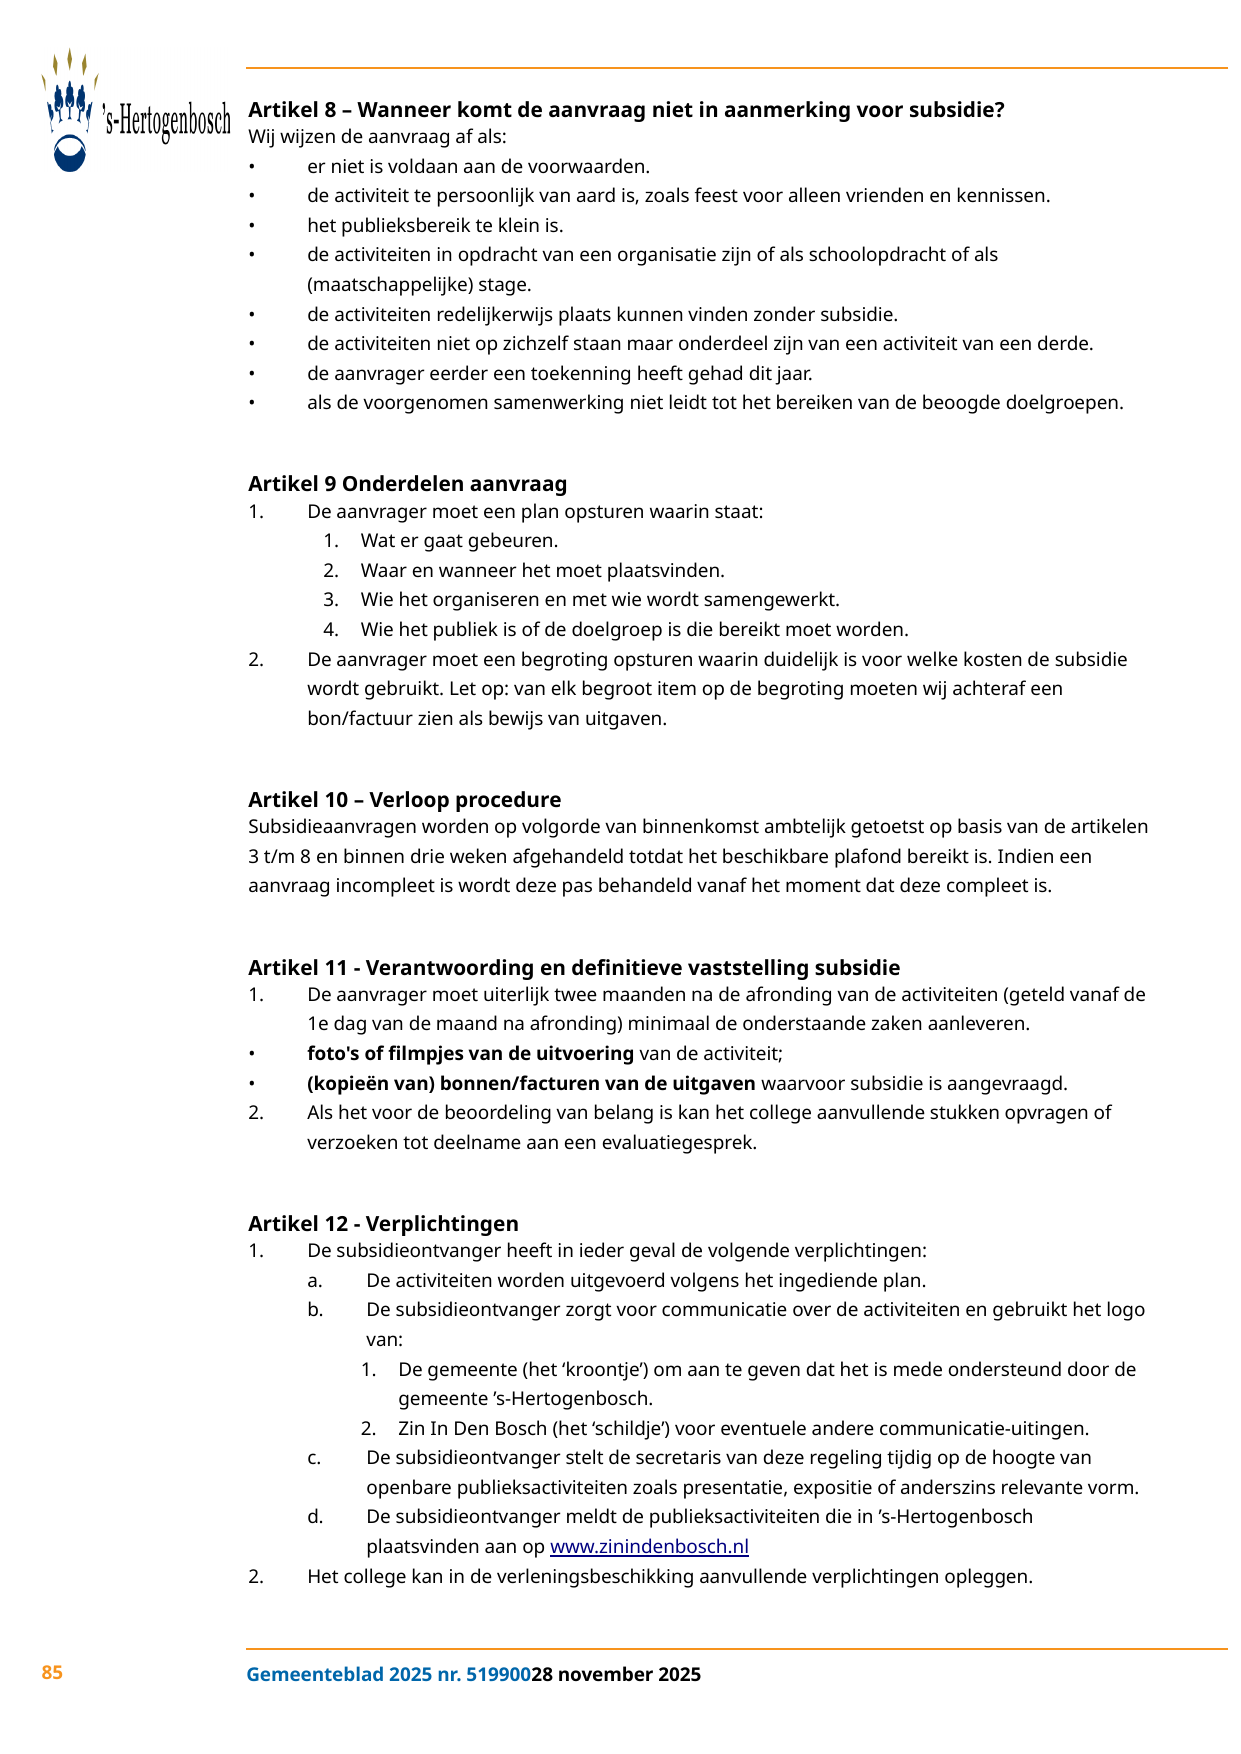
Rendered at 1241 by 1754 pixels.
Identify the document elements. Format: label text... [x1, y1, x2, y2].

list Waar en wanneer het moet plaatsvinden. [323, 557, 1152, 583]
list Wie het organiseren en met wie wordt samengewerkt. [323, 587, 1152, 612]
list de aanvrager eerder een toekenning heeft gehad dit jaar. [248, 360, 1152, 386]
list de activiteiten in opdracht van een organisatie zijn of als schoolopdracht of als (maatschappelijke) stage. [248, 242, 1152, 297]
list Als het voor de beoordeling van belang is kan het college aanvullende stukken opvragen of verzoeken tot deelname aan een evaluatiegesprek. [248, 1099, 1152, 1155]
list Zin In Den Bosch (het ‘schildje’) voor eventuele andere communicatie-uitingen. [361, 1415, 1152, 1441]
list De aanvrager moet een plan opsturen waarin staat: [248, 498, 1152, 524]
text Artikel 9 Onderdelen aanvraag [248, 469, 1152, 498]
text Wij wijzen de aanvraag af als: [248, 123, 1152, 149]
list (kopieën van) bonnen/facturen van de uitgaven waarvoor subsidie is aangevraagd. [248, 1070, 1152, 1096]
list er niet is voldaan aan de voorwaarden. [248, 153, 1152, 178]
list Het college kan in de verleningsbeschikking aanvullende verplichtingen opleggen. [248, 1563, 1152, 1588]
list De aanvrager moet een begroting opsturen waarin duidelijk is voor welke kosten de subsidie wordt gebruikt. Let op: van elk begroot item op de begroting moeten wij achteraf een bon/factuur zien als bewijs van uitgaven. [248, 646, 1152, 731]
list De gemeente (het ‘kroontje’) om aan te geven dat het is mede ondersteund door de gemeente ’s-Hertogenbosch. [361, 1356, 1152, 1411]
text Artikel 12 - Verplichtingen [248, 1209, 1152, 1237]
list De subsidieontvanger stelt de secretaris van deze regeling tijdig op de hoogte van openbare publieksactiviteiten zoals presentatie, expositie of anderszins relevante vorm. [307, 1444, 1152, 1500]
list De aanvrager moet uiterlijk twee maanden na de afronding van de activiteiten (geteld vanaf de 1e dag van de maand na afronding) minimaal de onderstaande zaken aanleveren. [248, 981, 1152, 1036]
list De subsidieontvanger heeft in ieder geval de volgende verplichtingen: [248, 1237, 1152, 1263]
text Artikel 8 – Wanneer komt de aanvraag niet in aanmerking voor subsidie? [248, 95, 1152, 123]
list foto's of filmpjes van de uitvoering van de activiteit; [248, 1040, 1152, 1066]
list Wat er gaat gebeuren. [323, 527, 1152, 553]
picture [41, 47, 231, 172]
list de activiteiten niet op zichzelf staan maar onderdeel zijn van een activiteit van een derde. [248, 330, 1152, 356]
text Artikel 11 - Verantwoording en definitieve vaststelling subsidie [248, 953, 1152, 981]
list als de voorgenomen samenwerking niet leidt tot het bereiken van de beoogde doelgroepen. [248, 389, 1152, 415]
list Wie het publiek is of de doelgroep is die bereikt moet worden. [323, 616, 1152, 642]
list het publieksbereik te klein is. [248, 212, 1152, 238]
text Artikel 10 – Verloop procedure [248, 785, 1152, 813]
text Subsidieaanvragen worden op volgorde van binnenkomst ambtelijk getoetst op basis van de artikelen 3 t/m 8 en binnen drie weken afgehandeld totdat het beschikbare plafond bereikt is. Indien een aanvraag incompleet is wordt deze pas behandeld vanaf het moment dat deze compleet is. [248, 813, 1152, 898]
list De activiteiten worden uitgevoerd volgens het ingediende plan. [307, 1267, 1152, 1293]
list de activiteit te persoonlijk van aard is, zoals feest voor alleen vrienden en kennissen. [248, 182, 1152, 208]
list De subsidieontvanger zorgt voor communicatie over de activiteiten en gebruikt het logo van: [307, 1297, 1152, 1352]
list De subsidieontvanger meldt de publieksactiviteiten die in ’s-Hertogenbosch plaatsvinden aan op www.zinindenbosch.nl [307, 1504, 1152, 1559]
list de activiteiten redelijkerwijs plaats kunnen vinden zonder subsidie. [248, 301, 1152, 326]
